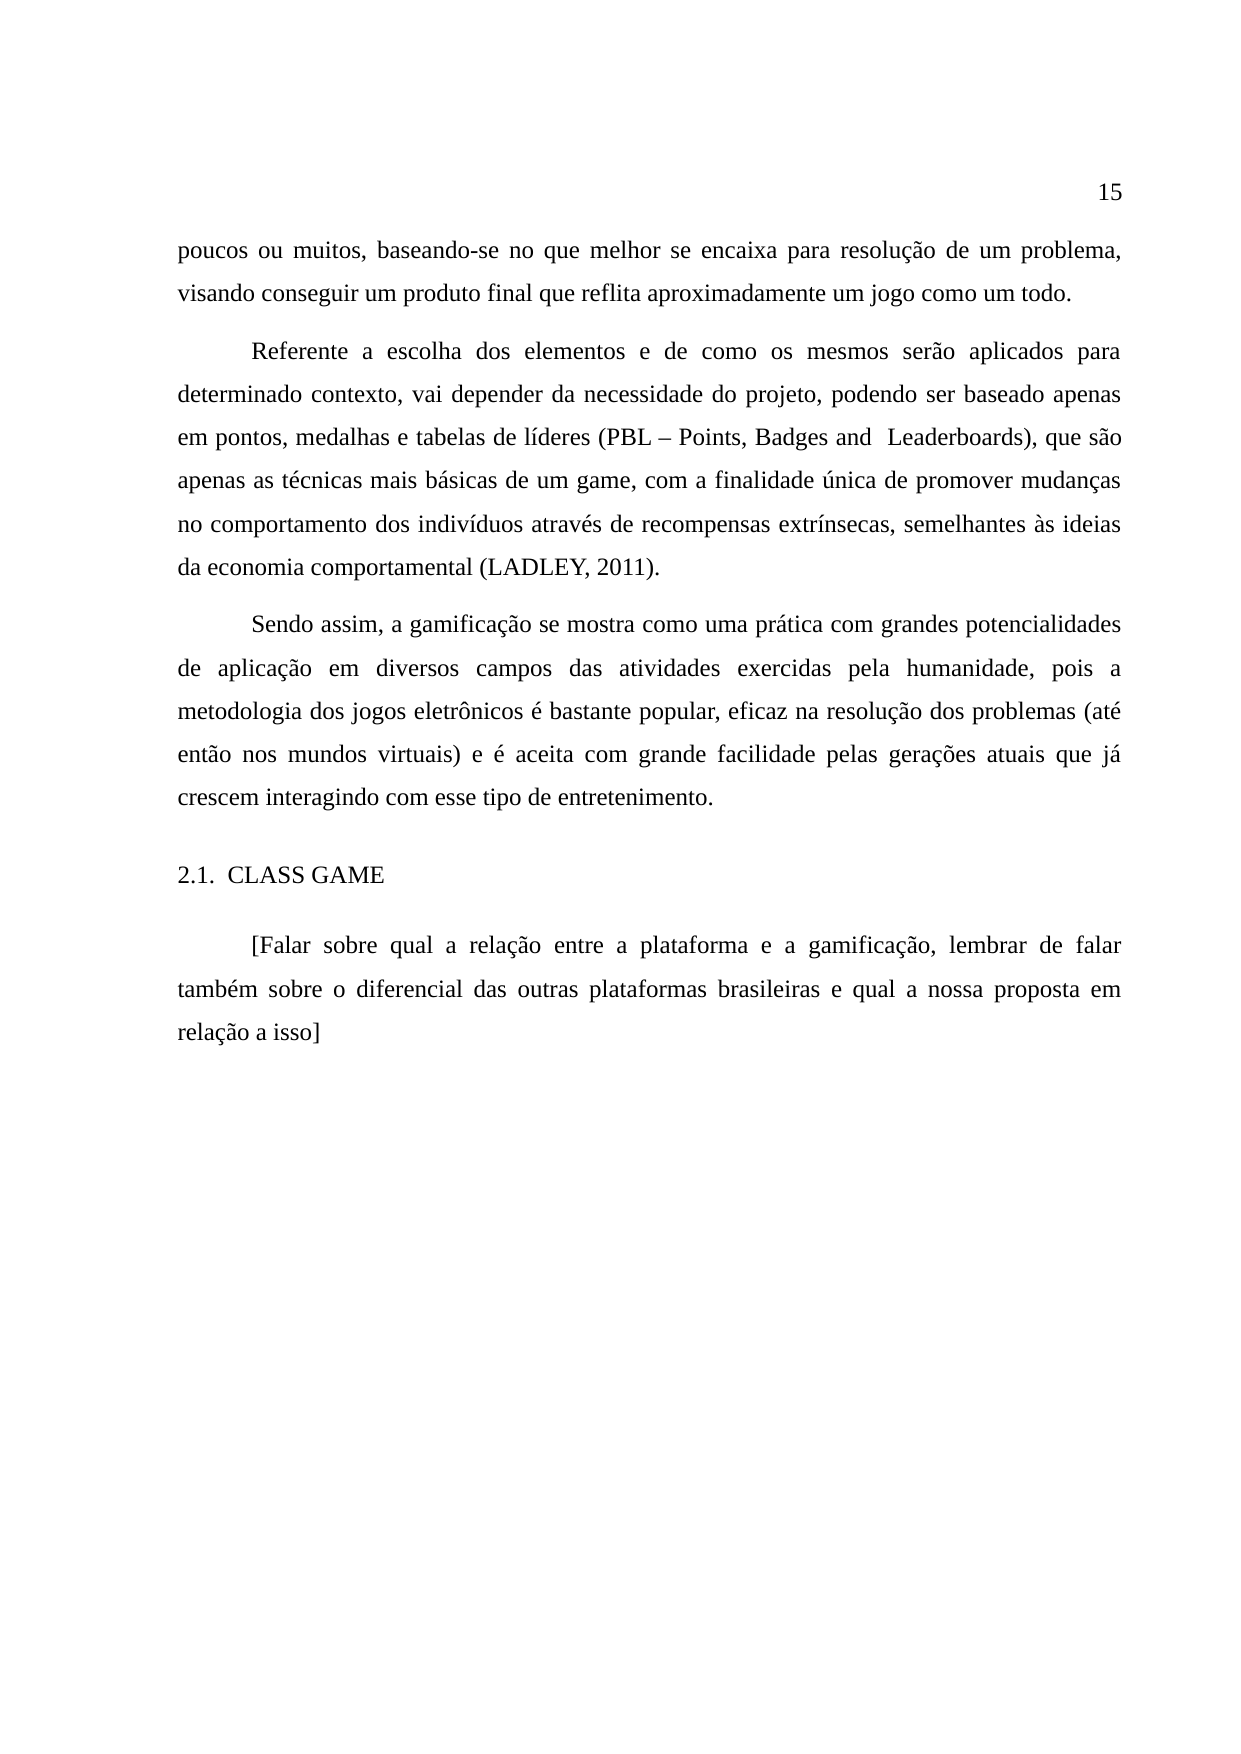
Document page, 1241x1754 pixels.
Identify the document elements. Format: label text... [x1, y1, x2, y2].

text [Falar sobre qual a relação entre a plataforma e a gamificação, lembrar de falar também sobre o diferencial das outras plataformas brasileiras e qual a nossa proposta em relação a isso] [177, 931, 1122, 1046]
text Referente a escolha dos elementos e de como os mesmos serão aplicados para determinado contexto, vai depender da necessidade do projeto, podendo ser baseado apenas em pontos, medalhas e tabelas de líderes (PBL – Points, Badges and Leaderboards), que são apenas as técnicas mais básicas de um game, com a finalidade única de promover mudanças no comportamento dos indivíduos através de recompensas extrínsecas, semelhantes às ideias da economia comportamental (LADLEY, 2011). [177, 336, 1122, 581]
text poucos ou muitos, baseando-se no que melhor se encaixa para resolução de um problema, visando conseguir um produto final que reflita aproximadamente um jogo como um todo. [177, 235, 1122, 307]
text Sendo assim, a gamificação se mostra como uma prática com grandes potencialidades de aplicação em diversos campos das atividades exercidas pela humanidade, pois a metodologia dos jogos eletrônicos é bastante popular, eficaz na resolução dos problemas (até então nos mundos virtuais) e é aceita com grande facilidade pelas gerações atuais que já crescem interagindo com esse tipo de entretenimento. [177, 609, 1122, 811]
subtitle CLASS GAME [177, 861, 1122, 889]
